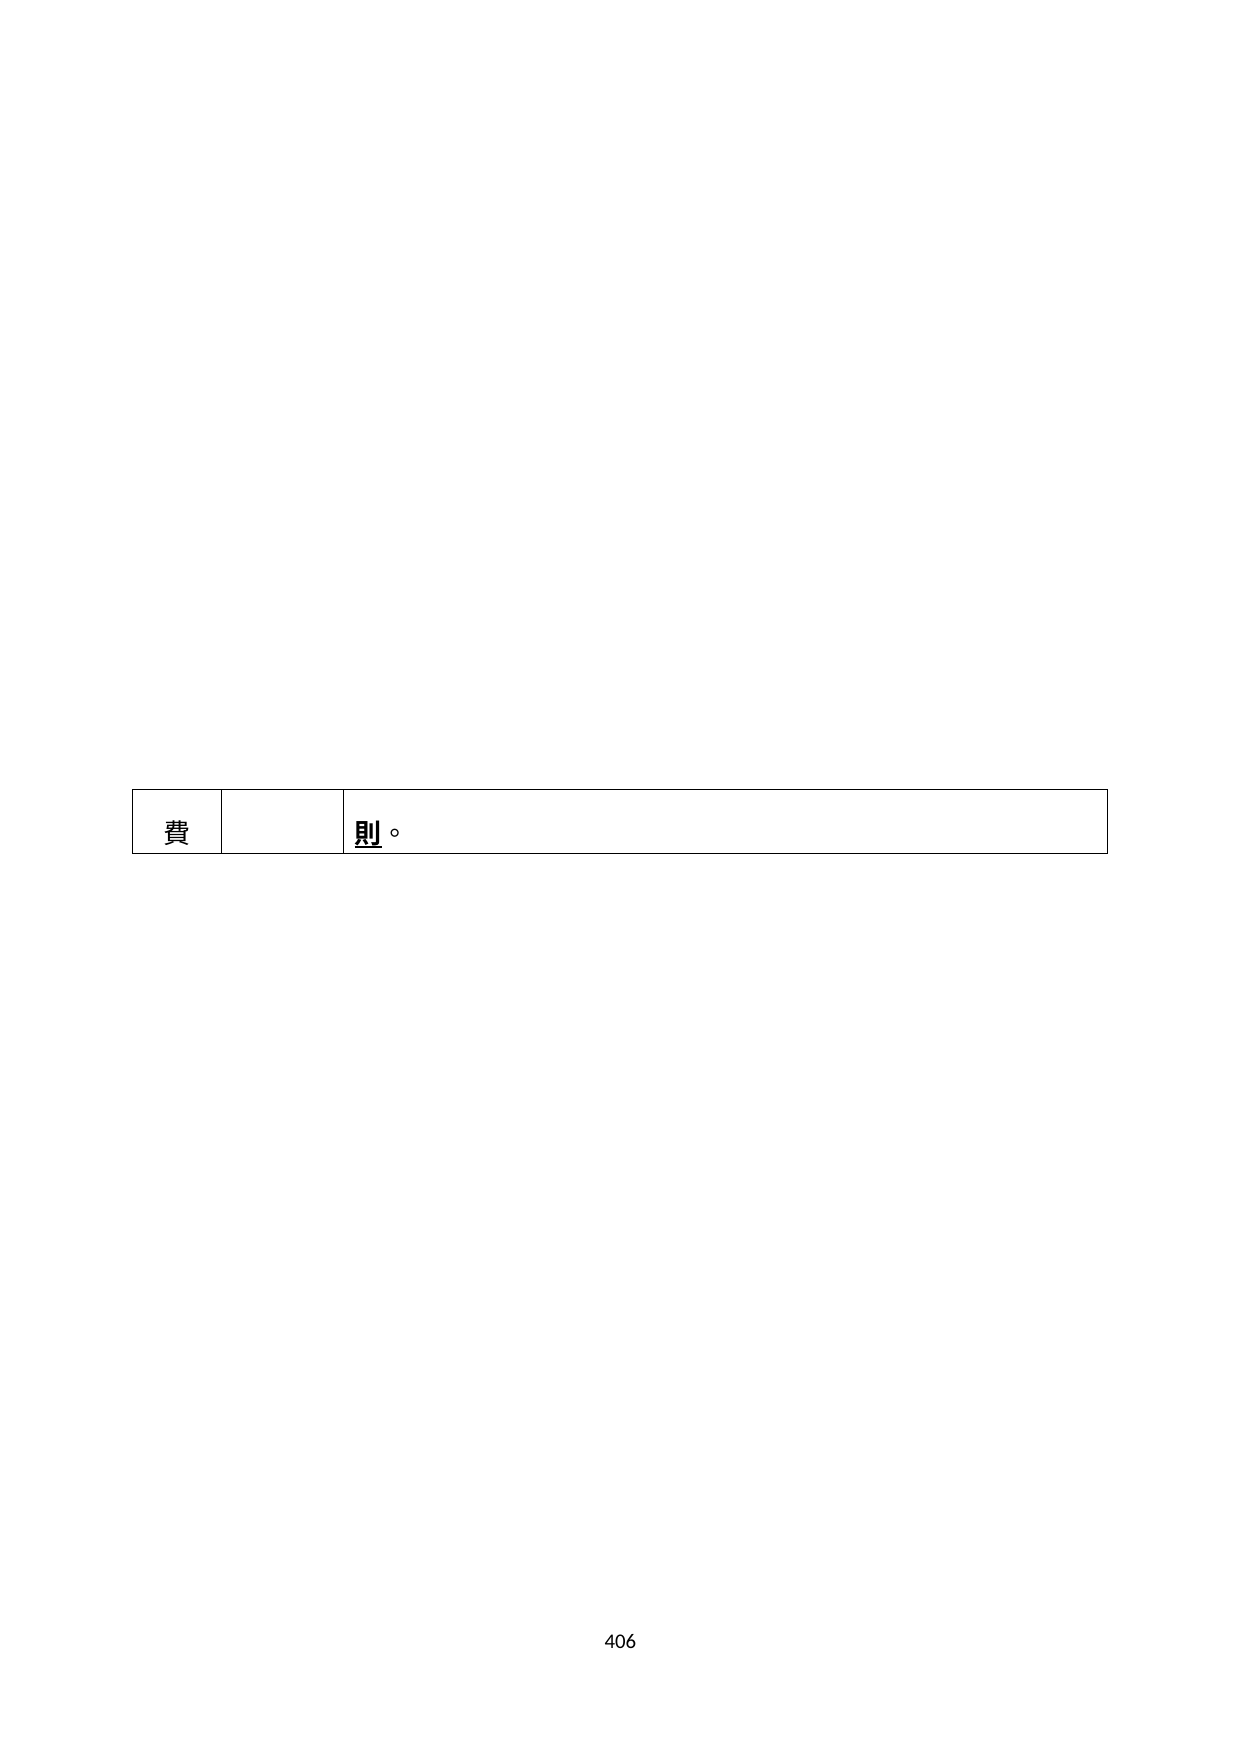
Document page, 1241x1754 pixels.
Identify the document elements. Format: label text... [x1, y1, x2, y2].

table_cell [222, 790, 343, 853]
table_cell 費 [133, 790, 221, 853]
table_cell 則。 [344, 790, 1107, 853]
